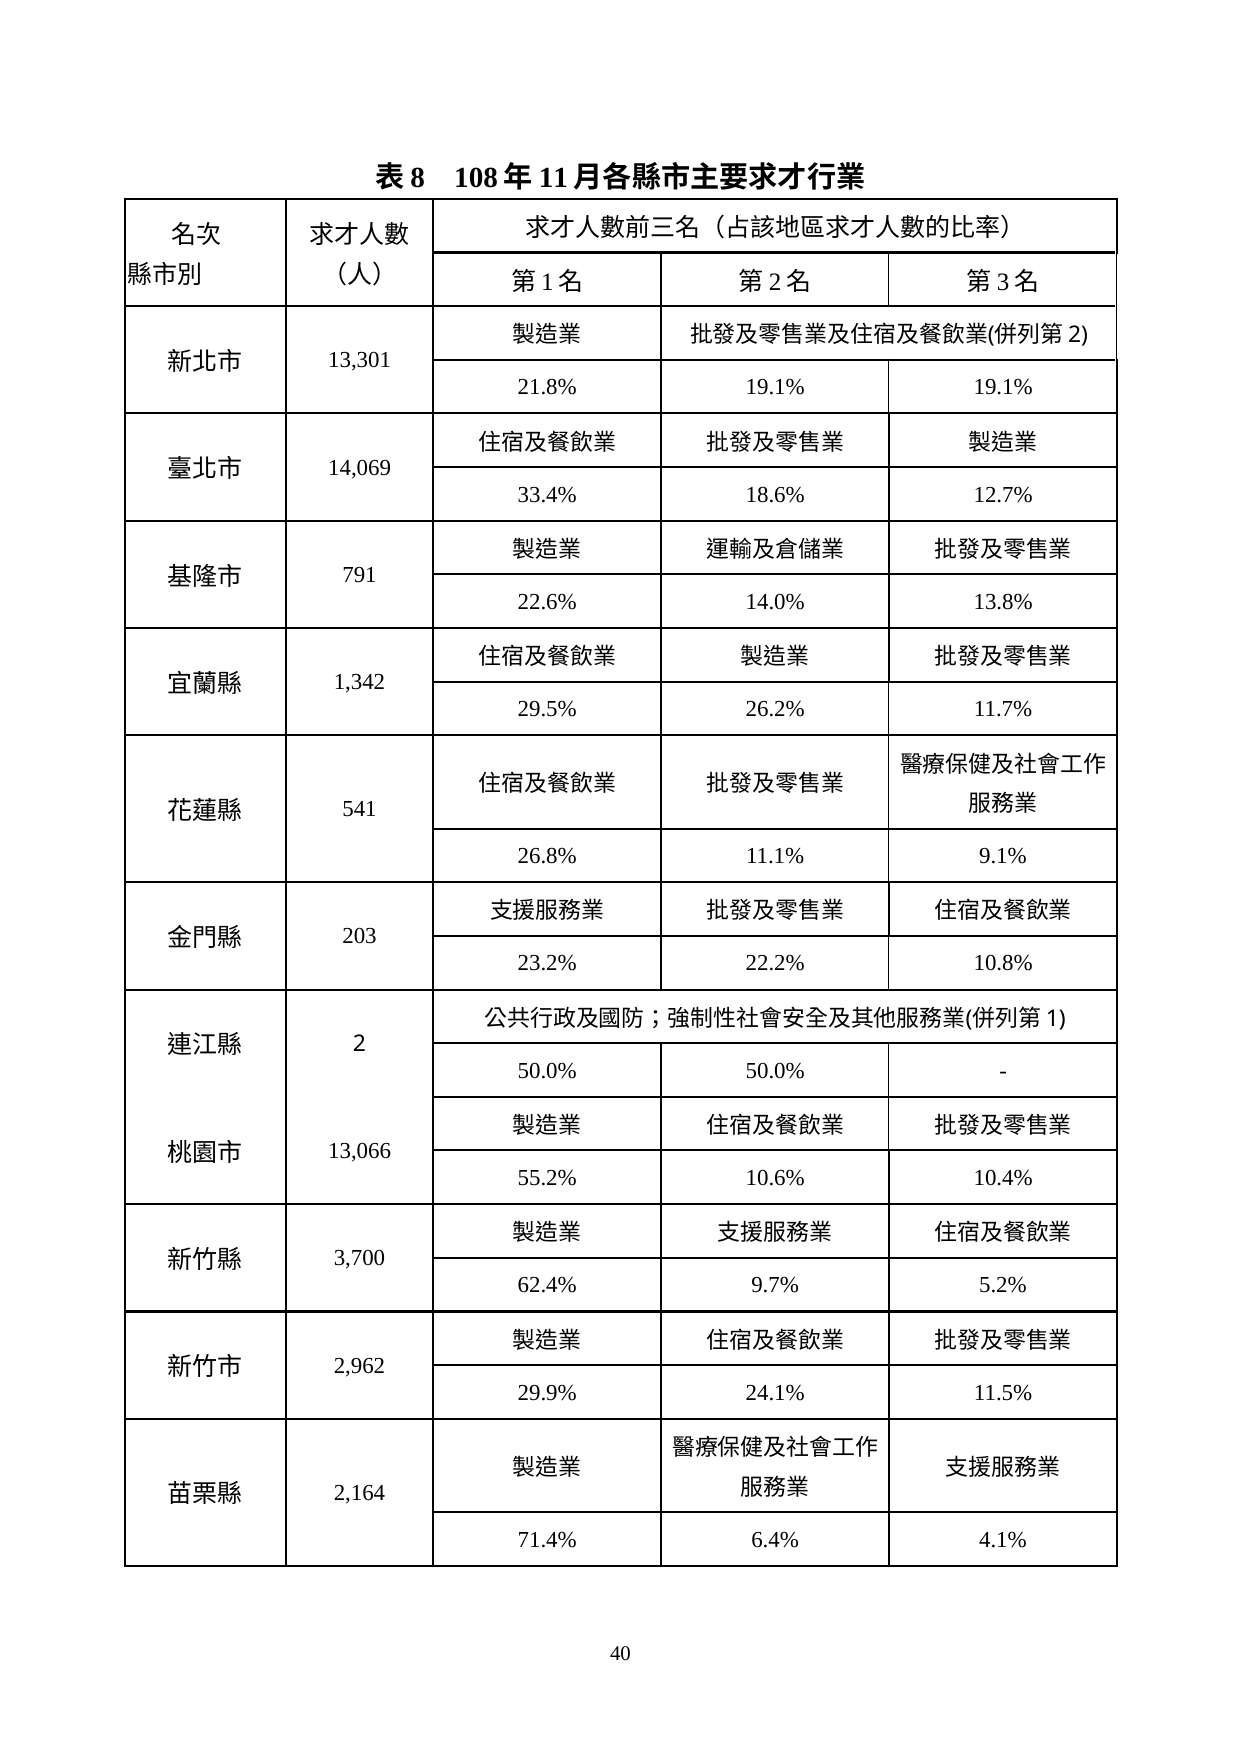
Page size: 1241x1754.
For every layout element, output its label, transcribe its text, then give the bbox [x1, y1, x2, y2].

table_cell 花蓮縣 [126, 736, 285, 881]
table_cell 批發及零售業 [662, 736, 888, 827]
table_cell 住宿及餐飲業 [434, 736, 660, 827]
table_cell 批發及零售業 [890, 629, 1116, 681]
table_cell 第2名 [662, 254, 888, 305]
table_cell 住宿及餐飲業 [662, 1098, 888, 1149]
table_cell 批發及零售業 [662, 883, 888, 935]
text 表8 108年11月各縣市主要求才行業 [177, 148, 1063, 198]
table_cell 791 [287, 522, 432, 627]
table_cell 製造業 [434, 1420, 660, 1511]
table_cell 33.4% [434, 468, 660, 519]
table_cell 9.1% [889, 830, 1116, 881]
table_cell 新竹縣 [126, 1205, 285, 1310]
table_cell 10.4% [890, 1151, 1116, 1203]
table_cell 苗栗縣 [126, 1420, 285, 1564]
table_cell 29.9% [434, 1366, 660, 1418]
table_cell 支援服務業 [662, 1205, 888, 1257]
table_cell 醫療保健及社會工作服務業 [889, 736, 1116, 827]
table_cell 製造業 [434, 1205, 660, 1257]
table_cell 第1名 [434, 254, 660, 305]
table_header 求才人數（人） [287, 200, 432, 305]
table_cell 新北市 [126, 307, 285, 412]
table_cell 住宿及餐飲業 [434, 414, 660, 466]
table_cell 製造業 [434, 522, 660, 573]
table_cell 3,700 [287, 1205, 432, 1310]
table_cell 製造業 [662, 629, 888, 681]
table_cell 批發及零售業 [890, 1313, 1116, 1364]
table_cell 醫療保健及社會工作服務業 [662, 1420, 888, 1511]
table_cell 71.4% [434, 1513, 660, 1564]
table_cell 12.7% [890, 468, 1116, 519]
table_cell - [889, 1044, 1116, 1096]
table_cell 11.7% [889, 683, 1116, 734]
table_cell 50.0% [662, 1044, 888, 1096]
table_cell 26.2% [662, 683, 888, 734]
table_cell 製造業 [434, 1313, 660, 1364]
table_cell 金門縣 [126, 883, 285, 988]
table_cell 22.6% [434, 575, 660, 627]
table_cell 住宿及餐飲業 [890, 1205, 1116, 1257]
table_cell 製造業 [434, 1098, 660, 1149]
table_cell 批發及零售業 [889, 1098, 1116, 1149]
table_cell 新竹市 [126, 1313, 285, 1418]
table_cell 製造業 [434, 307, 660, 359]
table_cell 55.2% [434, 1151, 660, 1203]
table_cell 62.4% [434, 1259, 660, 1310]
table_cell 桃園市 [126, 1096, 285, 1203]
table_cell 公共行政及國防；強制性社會安全及其他服務業(併列第1) [434, 991, 1116, 1042]
table_cell 批發及零售業及住宿及餐飲業(併列第2) [662, 305, 1116, 359]
table_cell 住宿及餐飲業 [434, 629, 660, 681]
table_cell 11.5% [890, 1366, 1116, 1418]
table_cell 住宿及餐飲業 [890, 883, 1116, 935]
table_cell 2,164 [287, 1420, 432, 1564]
table_cell 22.2% [662, 937, 888, 988]
table_cell 13.8% [890, 575, 1116, 627]
table_cell 11.1% [662, 830, 888, 881]
table_cell 541 [287, 736, 432, 881]
table_cell 14,069 [287, 414, 432, 519]
table_cell 14.0% [662, 575, 888, 627]
table_cell 支援服務業 [890, 1420, 1116, 1511]
table_cell 製造業 [890, 414, 1116, 466]
table_cell 臺北市 [126, 414, 285, 519]
table_cell 18.6% [662, 468, 888, 519]
table_cell 26.8% [434, 830, 660, 881]
table_cell 50.0% [434, 1044, 660, 1096]
table_cell 21.8% [434, 361, 660, 412]
table_cell 2,962 [287, 1313, 432, 1418]
table_cell 5.2% [890, 1259, 1116, 1310]
table_cell 批發及零售業 [662, 414, 888, 466]
table_cell 第3名 [889, 251, 1116, 305]
table_cell 10.8% [889, 937, 1116, 988]
table_cell 4.1% [890, 1513, 1116, 1564]
table_cell 連江縣 [126, 991, 285, 1096]
table_cell 29.5% [434, 683, 660, 734]
table_cell 支援服務業 [434, 883, 660, 935]
table_cell 9.7% [662, 1259, 888, 1310]
table_cell 19.1% [889, 359, 1116, 412]
table_cell 運輸及倉儲業 [662, 522, 888, 573]
table_cell 批發及零售業 [890, 522, 1116, 573]
table_cell 24.1% [662, 1366, 888, 1418]
table_cell 13,066 [287, 1096, 432, 1203]
table_cell 10.6% [662, 1151, 888, 1203]
table_cell 13,301 [287, 307, 432, 412]
table_cell 23.2% [434, 937, 660, 988]
table_cell 基隆市 [126, 522, 285, 627]
table_cell 1,342 [287, 629, 432, 734]
table_cell 19.1% [662, 361, 888, 412]
table_cell 6.4% [662, 1513, 888, 1564]
table_header 求才人數前三名（占該地區求才人數的比率） [434, 200, 1116, 251]
table_cell 2 [287, 991, 432, 1096]
table_cell 宜蘭縣 [126, 629, 285, 734]
table_header 名次 縣市別 [126, 200, 285, 305]
table_cell 住宿及餐飲業 [662, 1313, 888, 1364]
table_cell 203 [287, 883, 432, 988]
